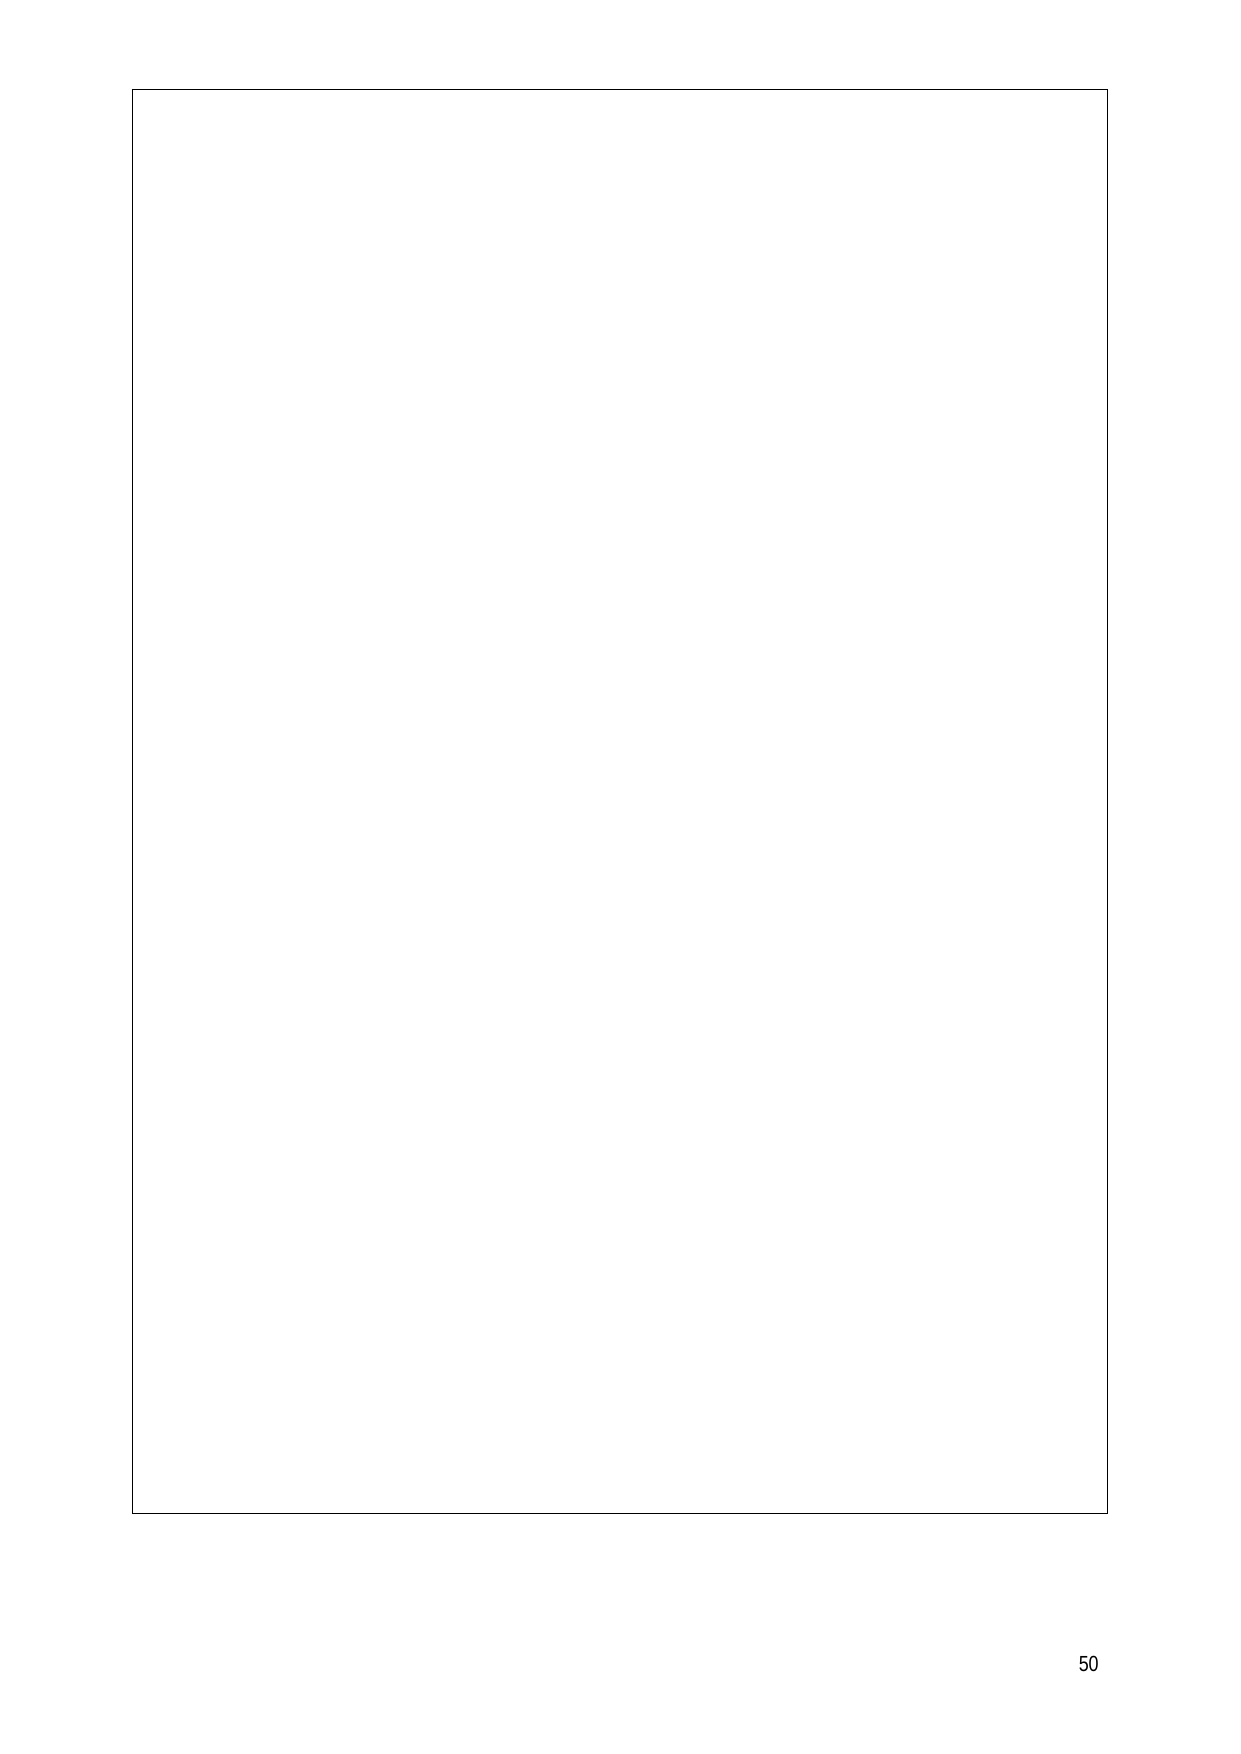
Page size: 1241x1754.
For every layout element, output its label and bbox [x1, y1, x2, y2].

table_header [133, 90, 1107, 1513]
